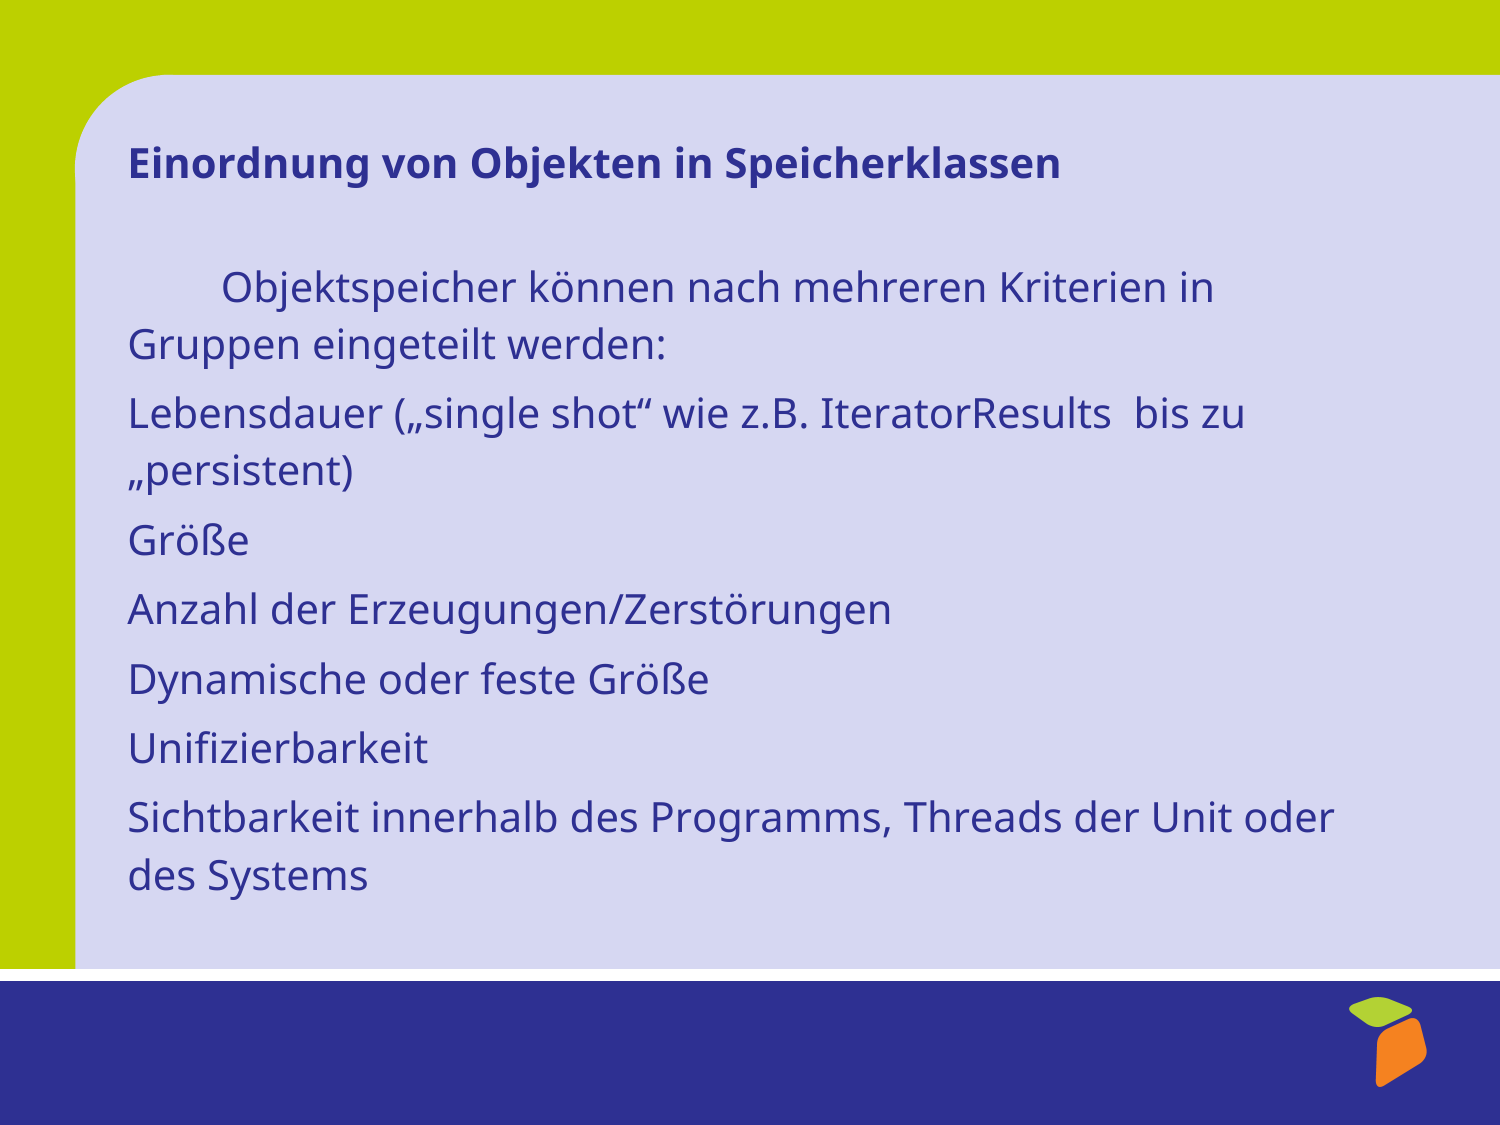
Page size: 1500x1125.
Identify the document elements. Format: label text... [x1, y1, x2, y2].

list Objektspeicher können nach mehreren Kriterien in Gruppen eingeteilt werden: Lebensdauer („single shot“ wie z.B. IteratorResults bis zu „persistent) Größe Anzahl der Erzeugungen/Zerstörungen Dynamische oder feste Größe Unifizierbarkeit Sichtbarkeit innerhalb des Programms, Threads der Unit oder des Systems [112, 249, 1388, 1038]
picture [0, 981, 1500, 1125]
title Einordnung von Objekten in Speicherklassen [112, 112, 1388, 213]
